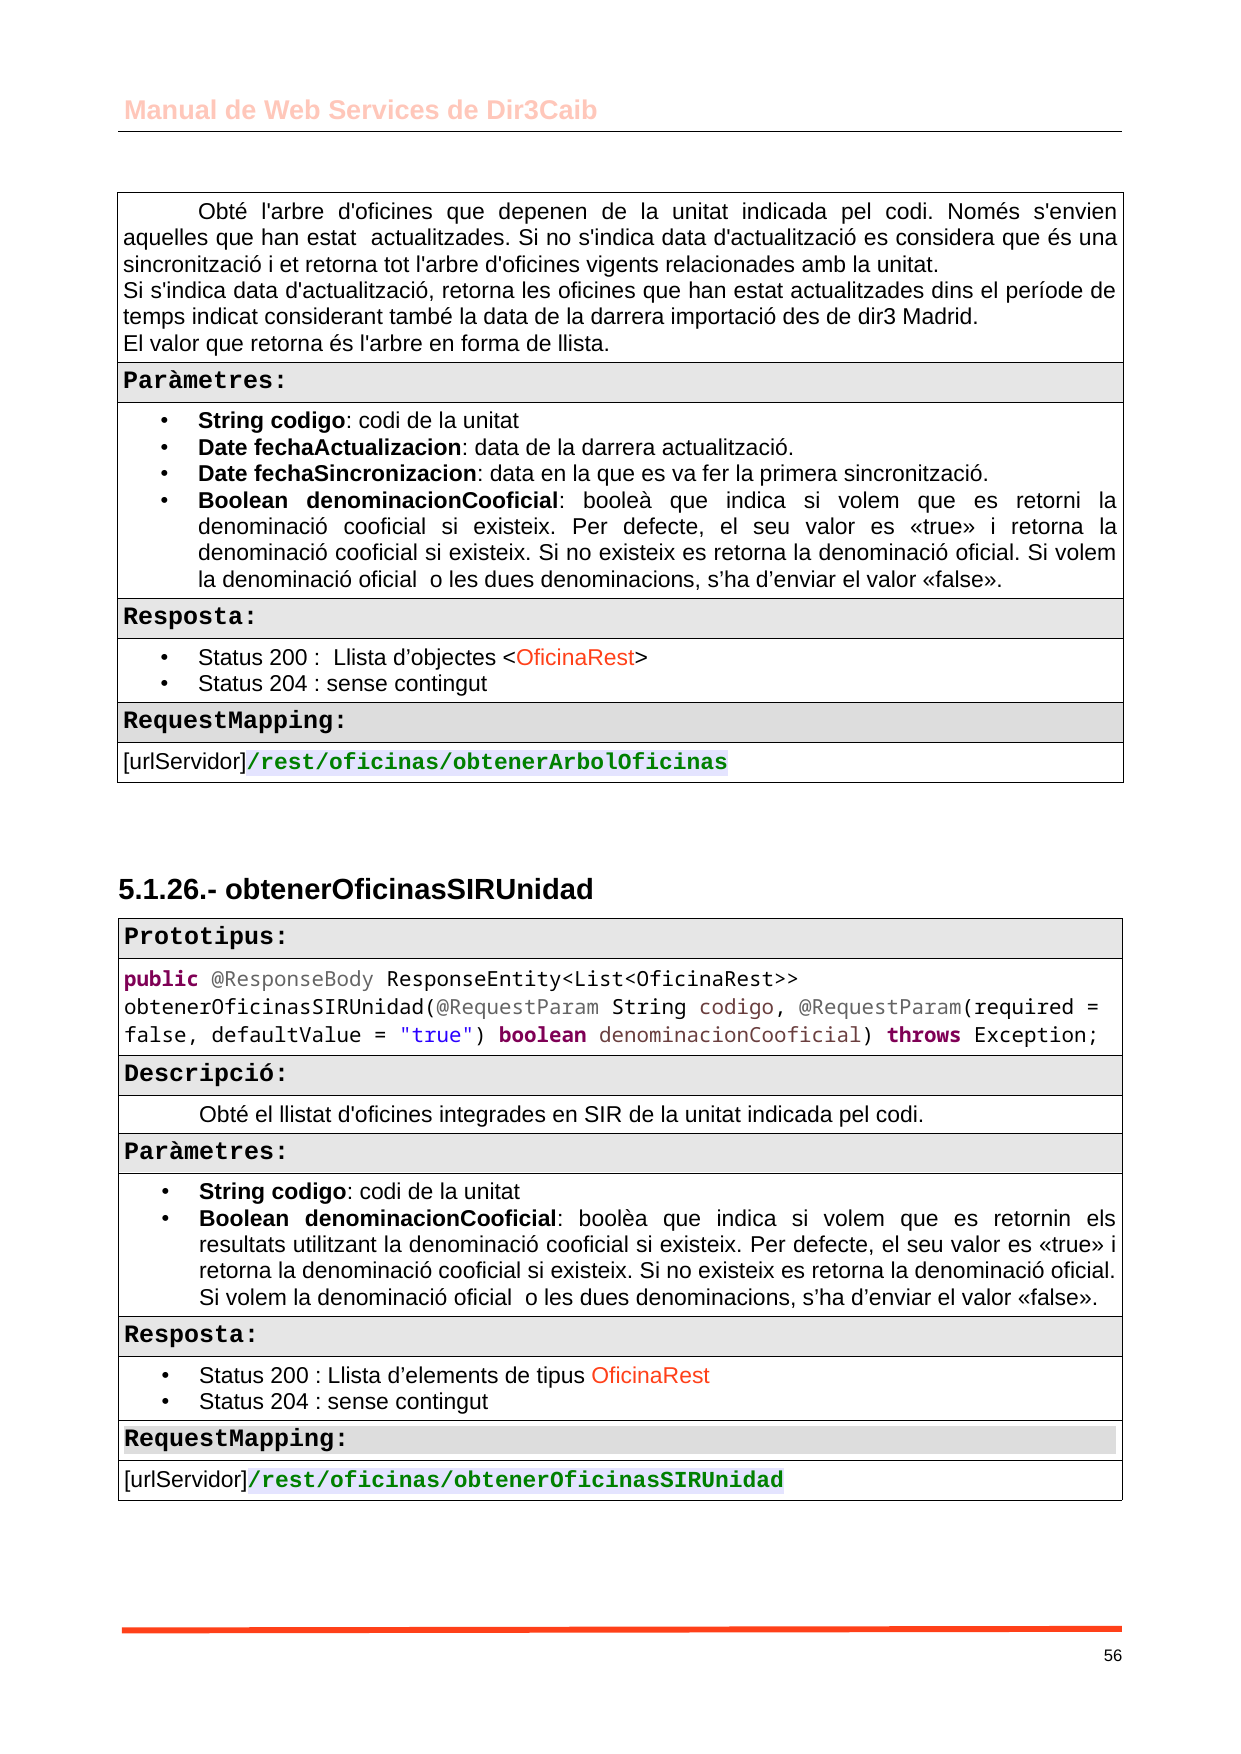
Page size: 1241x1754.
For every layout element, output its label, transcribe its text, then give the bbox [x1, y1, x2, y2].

table_cell Paràmetres: [118, 363, 1123, 402]
table_cell Status 200 : Llista d’objectes <OficinaRest> Status 204 : sense contingut [118, 639, 1123, 702]
table_cell Descripció: [119, 1056, 1122, 1095]
table_cell [urlServidor]/rest/oficinas/obtenerArbolOficinas [118, 743, 1123, 782]
table_cell Resposta: [119, 1317, 1122, 1356]
table_cell Status 200 : Llista d’elements de tipus OficinaRest Status 204 : sense contingut [119, 1357, 1122, 1420]
table_cell [urlServidor]/rest/oficinas/obtenerOficinasSIRUnidad [119, 1461, 1122, 1500]
table_header Prototipus: [119, 919, 1122, 958]
table_cell RequestMapping: [119, 1421, 1122, 1460]
table_cell Obté l'arbre d'oficines que depenen de la unitat indicada pel codi. Només s'envien aquelles que han estat actualitzades. Si no s'indica data d'actualització es considera que és una sincronització i et retorna tot l'arbre d'oficines vigents relacionades amb la unitat. Si s'indica data d'actualització, retorna les oficines que han estat actualitzades dins el període de temps indicat considerant també la data de la darrera importació des de dir3 Madrid. El valor que retorna és l'arbre en forma de llista. [118, 193, 1123, 362]
table_cell public @ResponseBody ResponseEntity<List<OficinaRest>> obtenerOficinasSIRUnidad(@RequestParam String codigo, @RequestParam(required = false, defaultValue = "true") boolean denominacionCooficial) throws Exception; [119, 959, 1122, 1055]
table_cell Paràmetres: [119, 1134, 1122, 1172]
table_cell String codigo: codi de la unitat Boolean denominacionCooficial: boolèa que indica si volem que es retornin els resultats utilitzant la denominació cooficial si existeix. Per defecte, el seu valor es «true» i retorna la denominació cooficial si existeix. Si no existeix es retorna la denominació oficial. Si volem la denominació oficial o les dues denominacions, s’ha d’enviar el valor «false». [119, 1174, 1122, 1316]
table_cell RequestMapping: [118, 703, 1123, 742]
table_cell Resposta: [118, 599, 1123, 638]
subtitle obtenerOficinasSIRUnidad [118, 872, 1122, 906]
table_cell Obté el llistat d'oficines integrades en SIR de la unitat indicada pel codi. [119, 1096, 1122, 1133]
table_cell String codigo: codi de la unitat Date fechaActualizacion: data de la darrera actualització. Date fechaSincronizacion: data en la que es va fer la primera sincronització. Boolean denominacionCooficial: booleà que indica si volem que es retorni la denominació cooficial si existeix. Per defecte, el seu valor es «true» i retorna la denominació cooficial si existeix. Si no existeix es retorna la denominació oficial. Si volem la denominació oficial o les dues denominacions, s’ha d’enviar el valor «false». [118, 403, 1123, 598]
